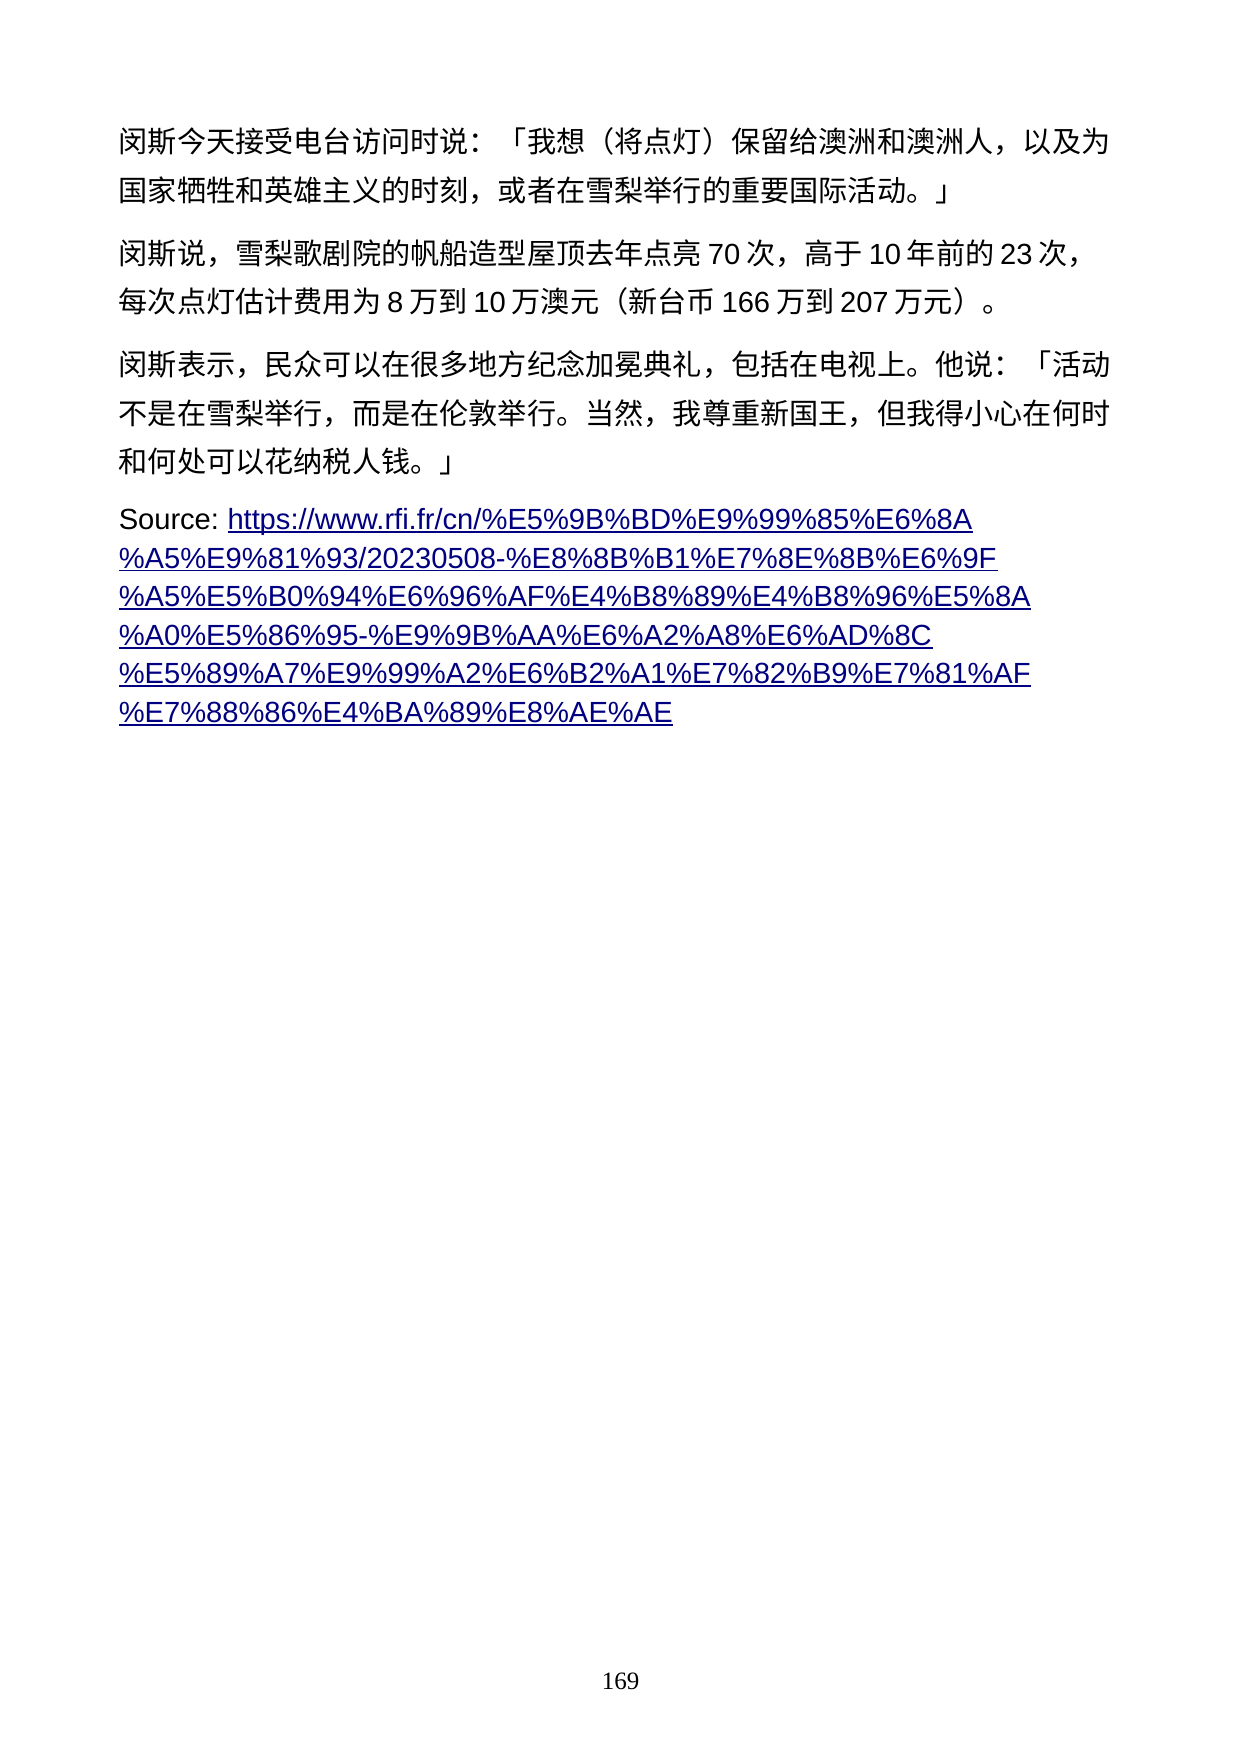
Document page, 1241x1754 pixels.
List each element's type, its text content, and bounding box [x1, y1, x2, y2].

text 闵斯今天接受电台访问时说：「我想（将点灯）保留给澳洲和澳洲人，以及为国家牺牲和英雄主义的时刻，或者在雪梨举行的重要国际活动。」 [118, 118, 1122, 209]
text 闵斯表示，民众可以在很多地方纪念加冕典礼，包括在电视上。他说：「活动不是在雪梨举行，而是在伦敦举行。当然，我尊重新国王，但我得小心在何时和何处可以花纳税人钱。」 [118, 342, 1122, 481]
text 闵斯说，雪梨歌剧院的帆船造型屋顶去年点亮70次，高于10年前的23次，每次点灯估计费用为8万到10万澳元（新台币166万到207万元）。 [118, 230, 1122, 321]
text Source: https://www.rfi.fr/cn/%E5%9B%BD%E9%99%85%E6%8A%A5%E9%81%93/20230508-%E8%8B%B1%E7%8E%8B%E6%9F%A5%E5%B0%94%E6%96%AF%E4%B8%89%E4%B8%96%E5%8A%A0%E5%86%95-%E9%9B%AA%E6%A2%A8%E6%AD%8C%E5%89%A7%E9%99%A2%E6%B2%A1%E7%82%B9%E7%81%AF%E7%88%86%E4%BA%89%E8%AE%AE [118, 502, 1122, 728]
